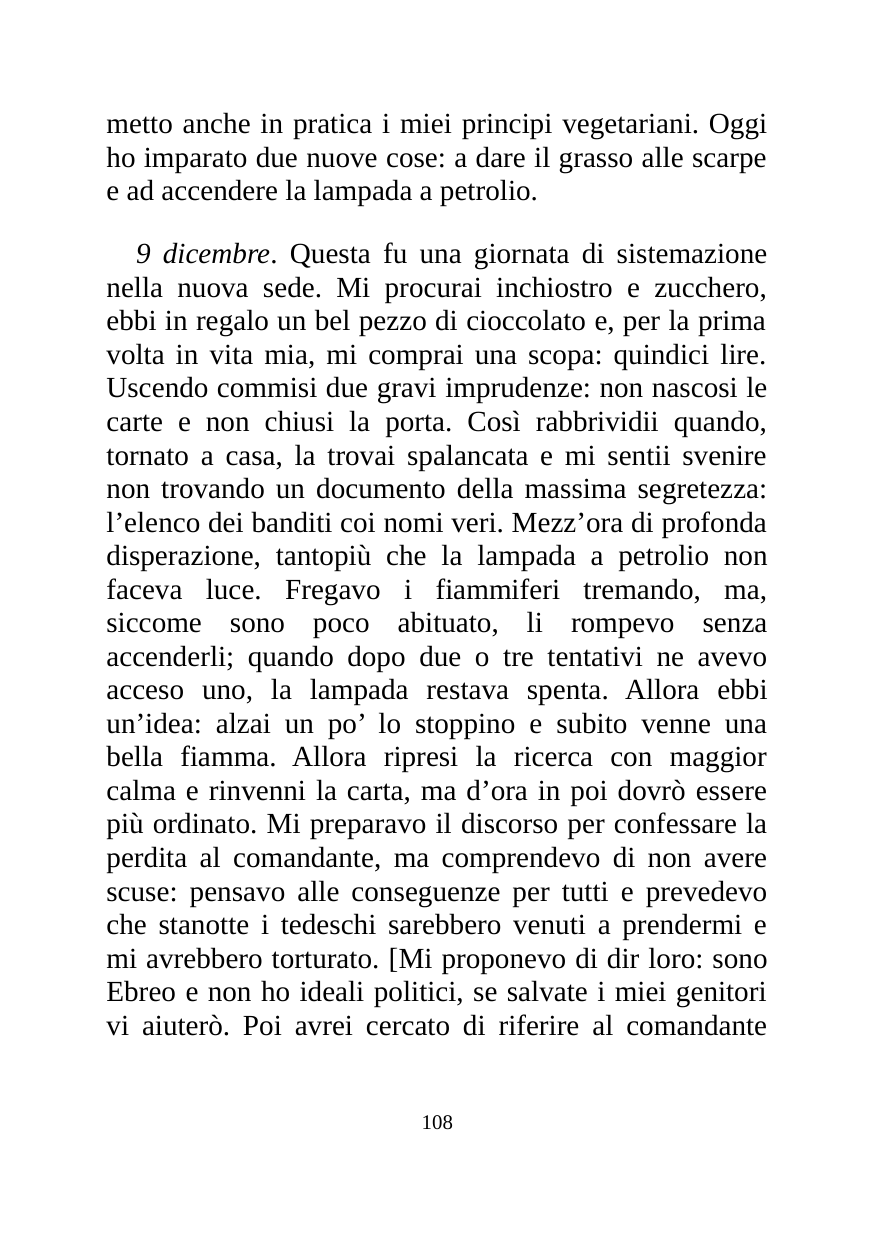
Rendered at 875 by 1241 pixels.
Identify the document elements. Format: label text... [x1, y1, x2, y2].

text 9 dicembre. Questa fu una giornata di sistemazione nella nuova sede. Mi procurai inchiostro e zucchero, ebbi in regalo un bel pezzo di cioccolato e, per la prima volta in vita mia, mi comprai una scopa: quindici lire. Uscendo commisi due gravi imprudenze: non nascosi le carte e non chiusi la porta. Così rabbrividii quando, tornato a casa, la trovai spalancata e mi sentii svenire non trovando un documento della massima segretezza: l’elenco dei banditi coi nomi veri. Mezz’ora di profonda disperazione, tantopiù che la lampada a petrolio non faceva luce. Fregavo i fiammiferi tremando, ma, siccome sono poco abituato, li rompevo senza accenderli; quando dopo due o tre tentativi ne avevo acceso uno, la lampada restava spenta. Allora ebbi un’idea: alzai un po’ lo stoppino e subito venne una bella fiamma. Allora ripresi la ricerca con maggior calma e rinvenni la carta, ma d’ora in poi dovrò essere più ordinato. Mi preparavo il discorso per confessare la perdita al comandante, ma comprendevo di non avere scuse: pensavo alle conseguenze per tutti e prevedevo che stanotte i tedeschi sarebbero venuti a prendermi e mi avrebbero torturato. [Mi proponevo di dir loro: sono Ebreo e non ho ideali politici, se salvate i miei genitori vi aiuterò. Poi avrei cercato di riferire al comandante [106, 236, 768, 1041]
text metto anche in pratica i miei principi vegetariani. Oggi ho imparato due nuove cose: a dare il grasso alle scarpe e ad accendere la lampada a petrolio. [106, 106, 768, 207]
